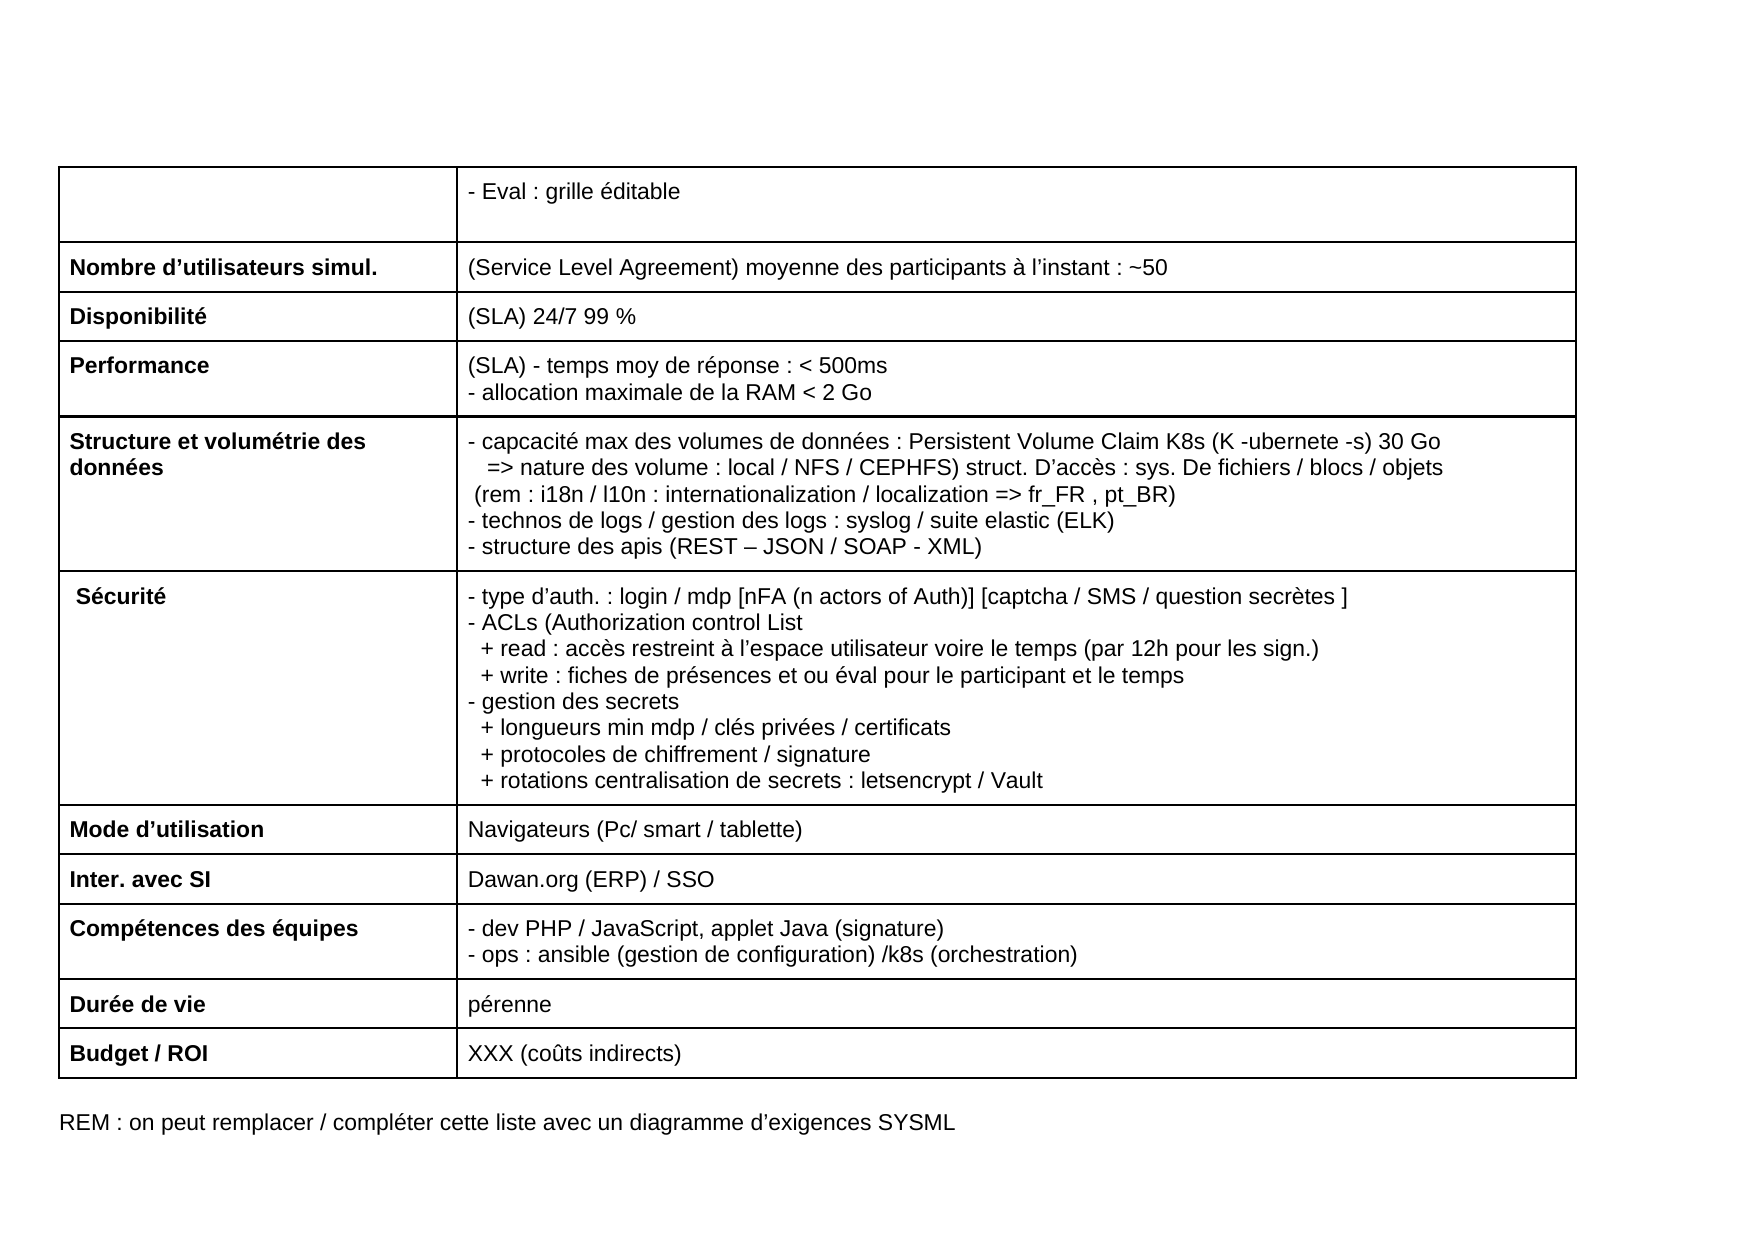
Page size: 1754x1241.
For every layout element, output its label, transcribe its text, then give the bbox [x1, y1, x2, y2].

table_cell Disponibilité [60, 293, 456, 340]
table_cell (Service Level Agreement) moyenne des participants à l’instant : ~50 [458, 243, 1575, 291]
table_cell - Eval : grille éditable [458, 168, 1575, 241]
table_cell - capcacité max des volumes de données : Persistent Volume Claim K8s (K -ubernete -s) 30 Go => nature des volume : local / NFS / CEPHFS) struct. D’accès : sys. De fichiers / blocs / objets (rem : i18n / l10n : internationalization / localization => fr_FR , pt_BR) - technos de logs / gestion des logs : syslog / suite elastic (ELK) - structure des apis (REST – JSON / SOAP - XML) [458, 418, 1575, 570]
table_cell pérenne [458, 980, 1575, 1027]
table_cell - dev PHP / JavaScript, applet Java (signature) - ops : ansible (gestion de configuration) /k8s (orchestration) [458, 905, 1575, 978]
table_cell Performance [60, 342, 456, 415]
table_cell (SLA) 24/7 99 % [458, 293, 1575, 340]
table_cell [60, 168, 456, 241]
table_cell Budget / ROI [60, 1029, 456, 1077]
text REM : on peut remplacer / compléter cette liste avec un diagramme d’exigences SYSML [59, 1109, 1695, 1135]
table_cell Inter. avec SI [60, 855, 456, 902]
table_cell Mode d’utilisation [60, 806, 456, 853]
table_cell XXX (coûts indirects) [458, 1029, 1575, 1077]
table_cell - type d’auth. : login / mdp [nFA (n actors of Auth)] [captcha / SMS / question secrètes ] - ACLs (Authorization control List + read : accès restreint à l’espace utilisateur voire le temps (par 12h pour les sign.) + write : fiches de présences et ou éval pour le participant et le temps - gestion des secrets + longueurs min mdp / clés privées / certificats + protocoles de chiffrement / signature + rotations centralisation de secrets : letsencrypt / Vault [458, 572, 1575, 804]
table_cell (SLA) - temps moy de réponse : < 500ms - allocation maximale de la RAM < 2 Go [458, 342, 1575, 415]
table_cell Dawan.org (ERP) / SSO [458, 855, 1575, 902]
table_cell Durée de vie [60, 980, 456, 1027]
table_cell Sécurité [60, 572, 456, 804]
table_cell Navigateurs (Pc/ smart / tablette) [458, 806, 1575, 853]
table_cell Compétences des équipes [60, 905, 456, 978]
table_cell Nombre d’utilisateurs simul. [60, 243, 456, 291]
table_cell Structure et volumétrie des données [60, 418, 456, 570]
